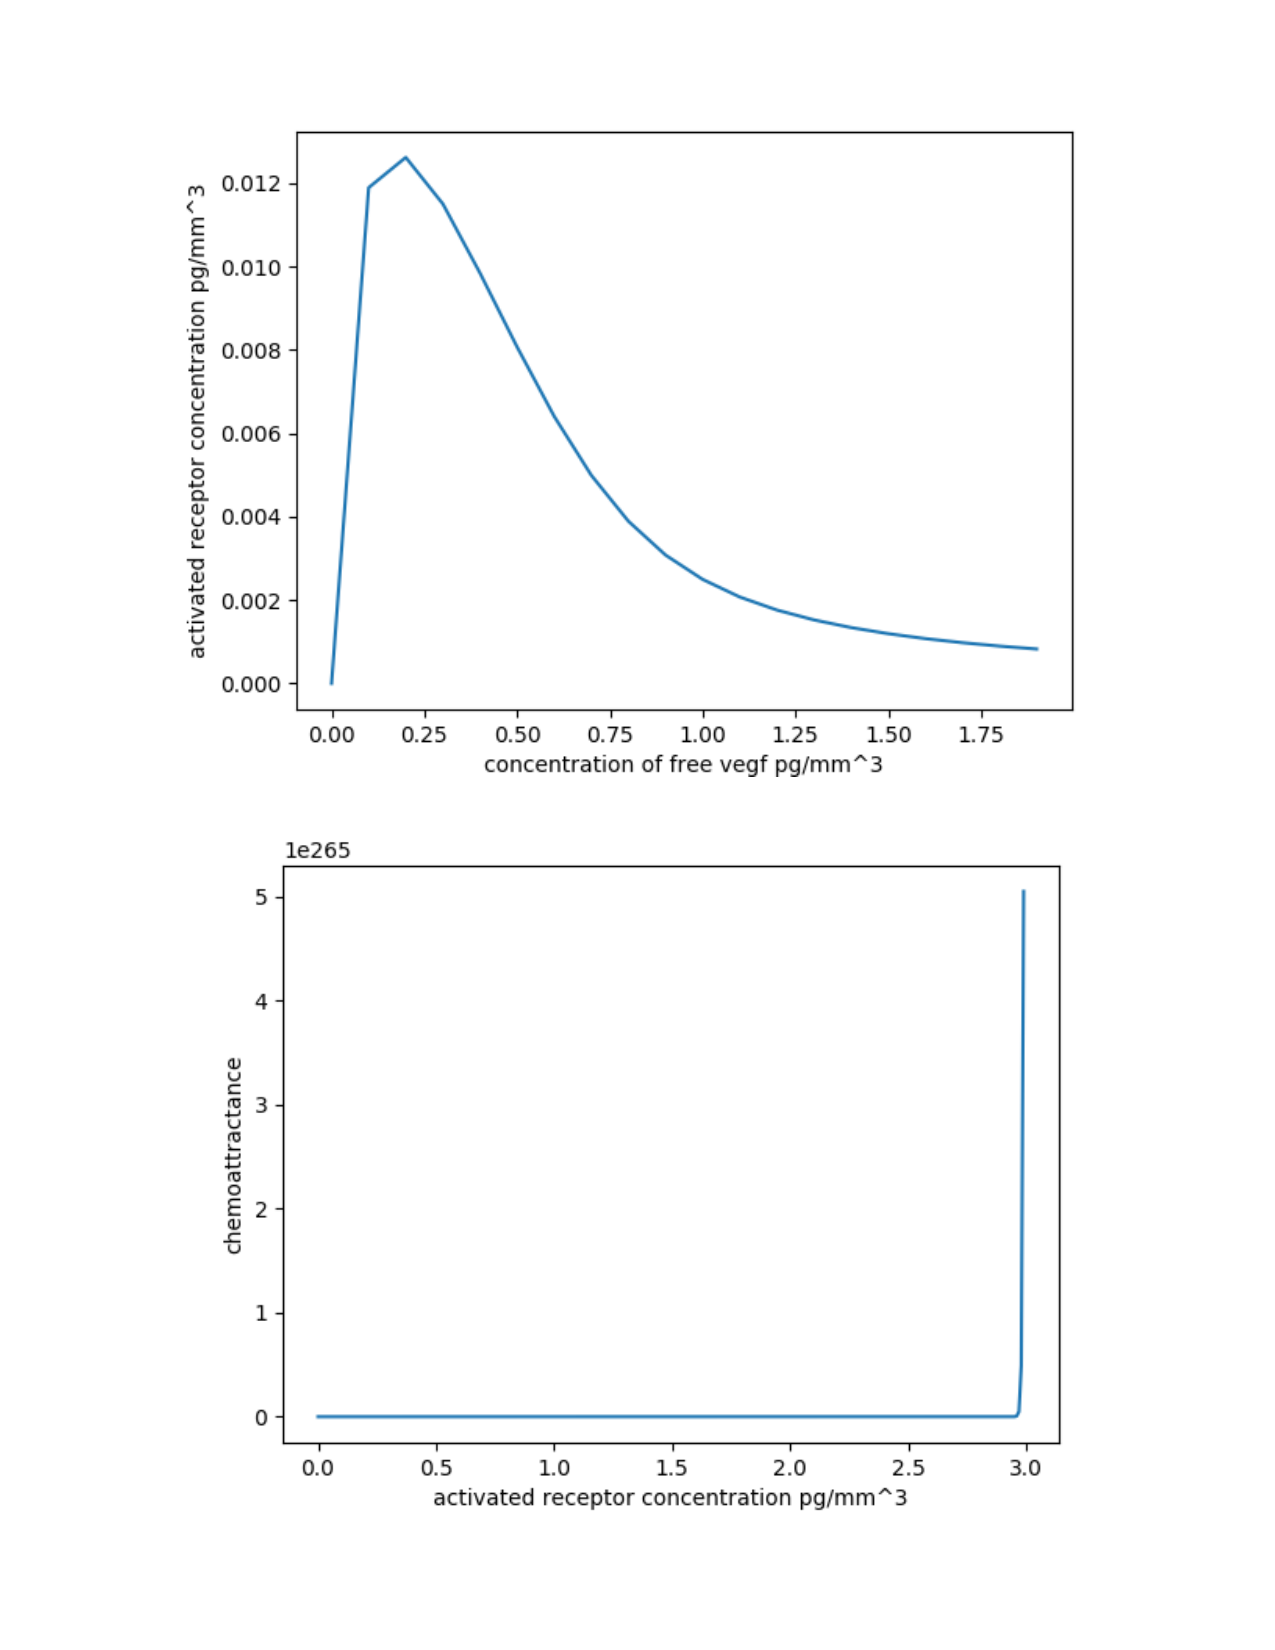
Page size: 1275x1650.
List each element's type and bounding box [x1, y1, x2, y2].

picture [184, 96, 1091, 777]
picture [197, 805, 1078, 1518]
